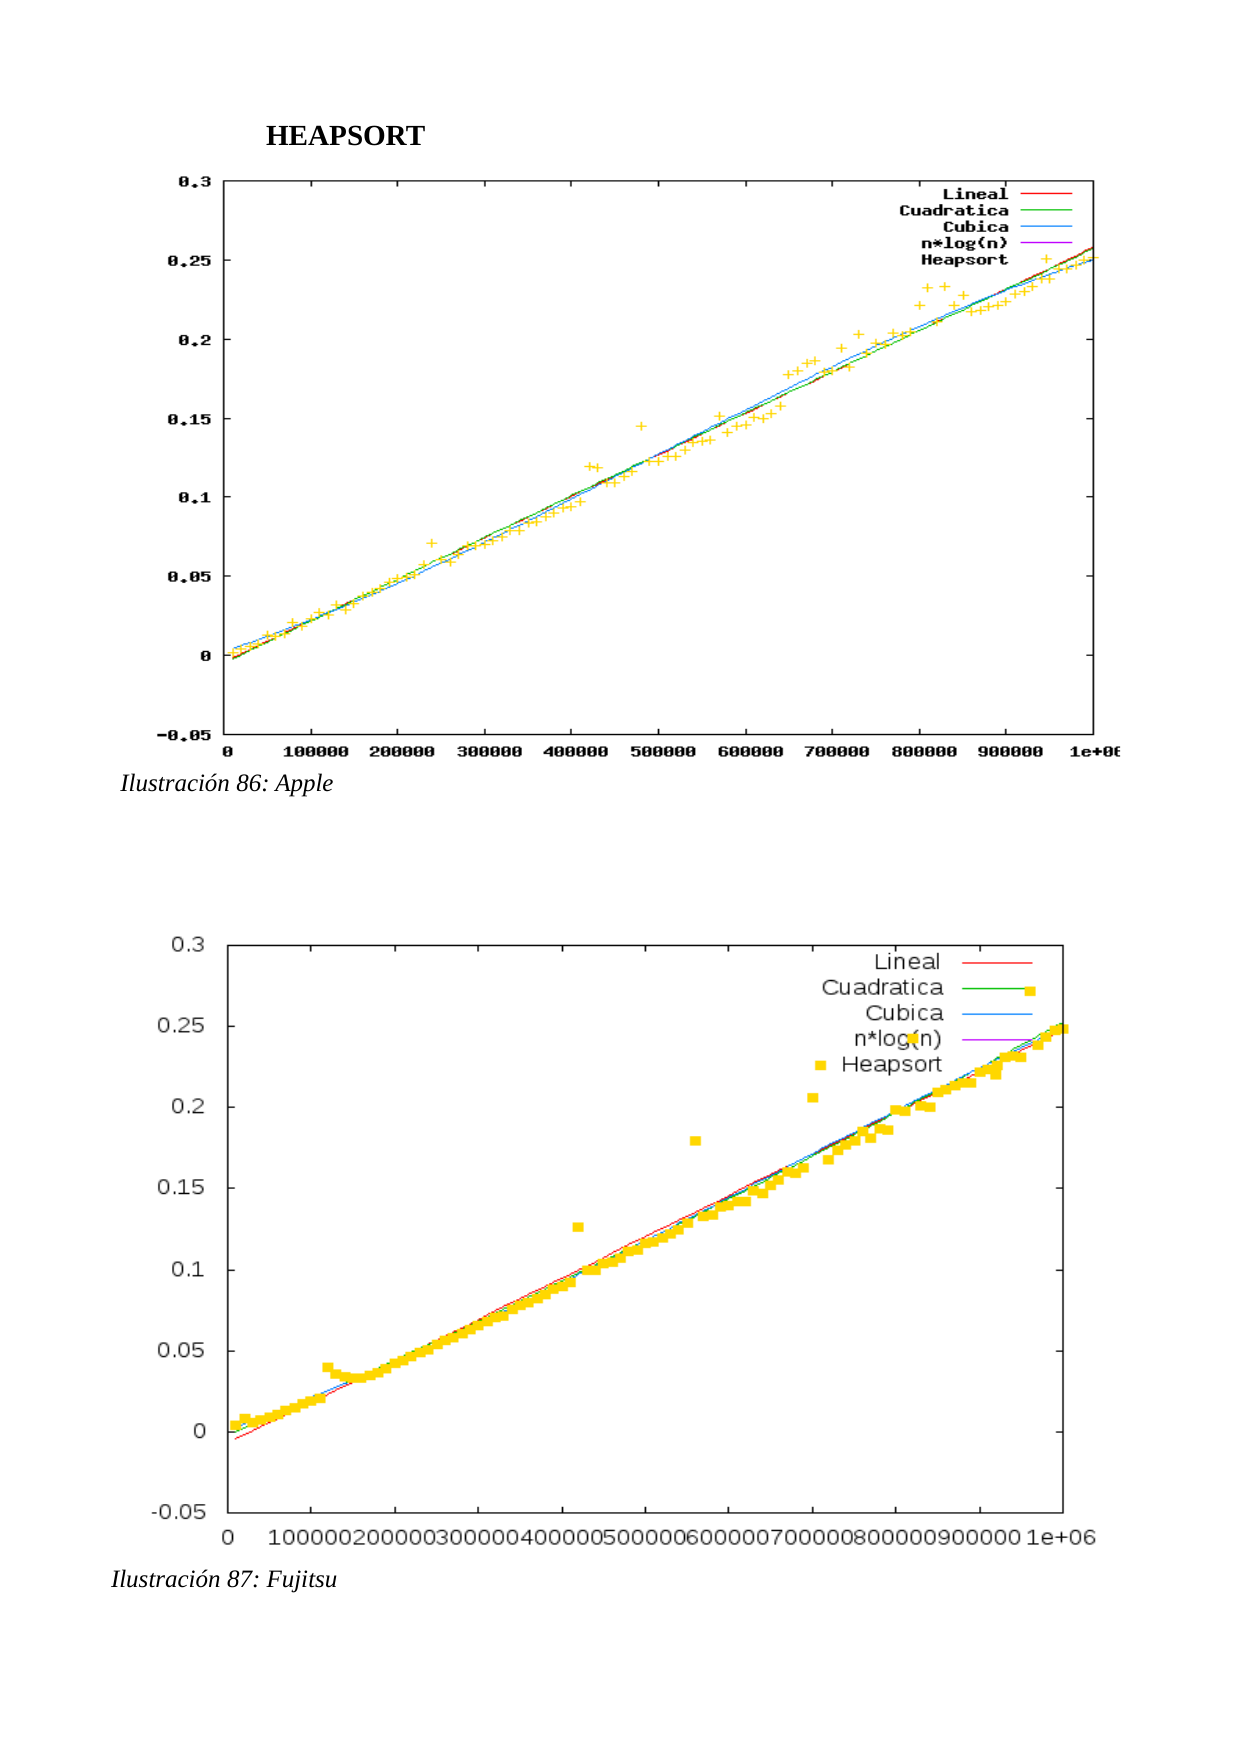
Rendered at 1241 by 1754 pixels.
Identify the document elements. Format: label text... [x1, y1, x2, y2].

text Ilustración 87: Fujitsu [111, 1565, 1111, 1593]
text HEAPSORT [118, 118, 1122, 152]
text Ilustración 86: Apple [120, 768, 1120, 796]
picture [120, 164, 1121, 768]
picture [110, 918, 1111, 1565]
